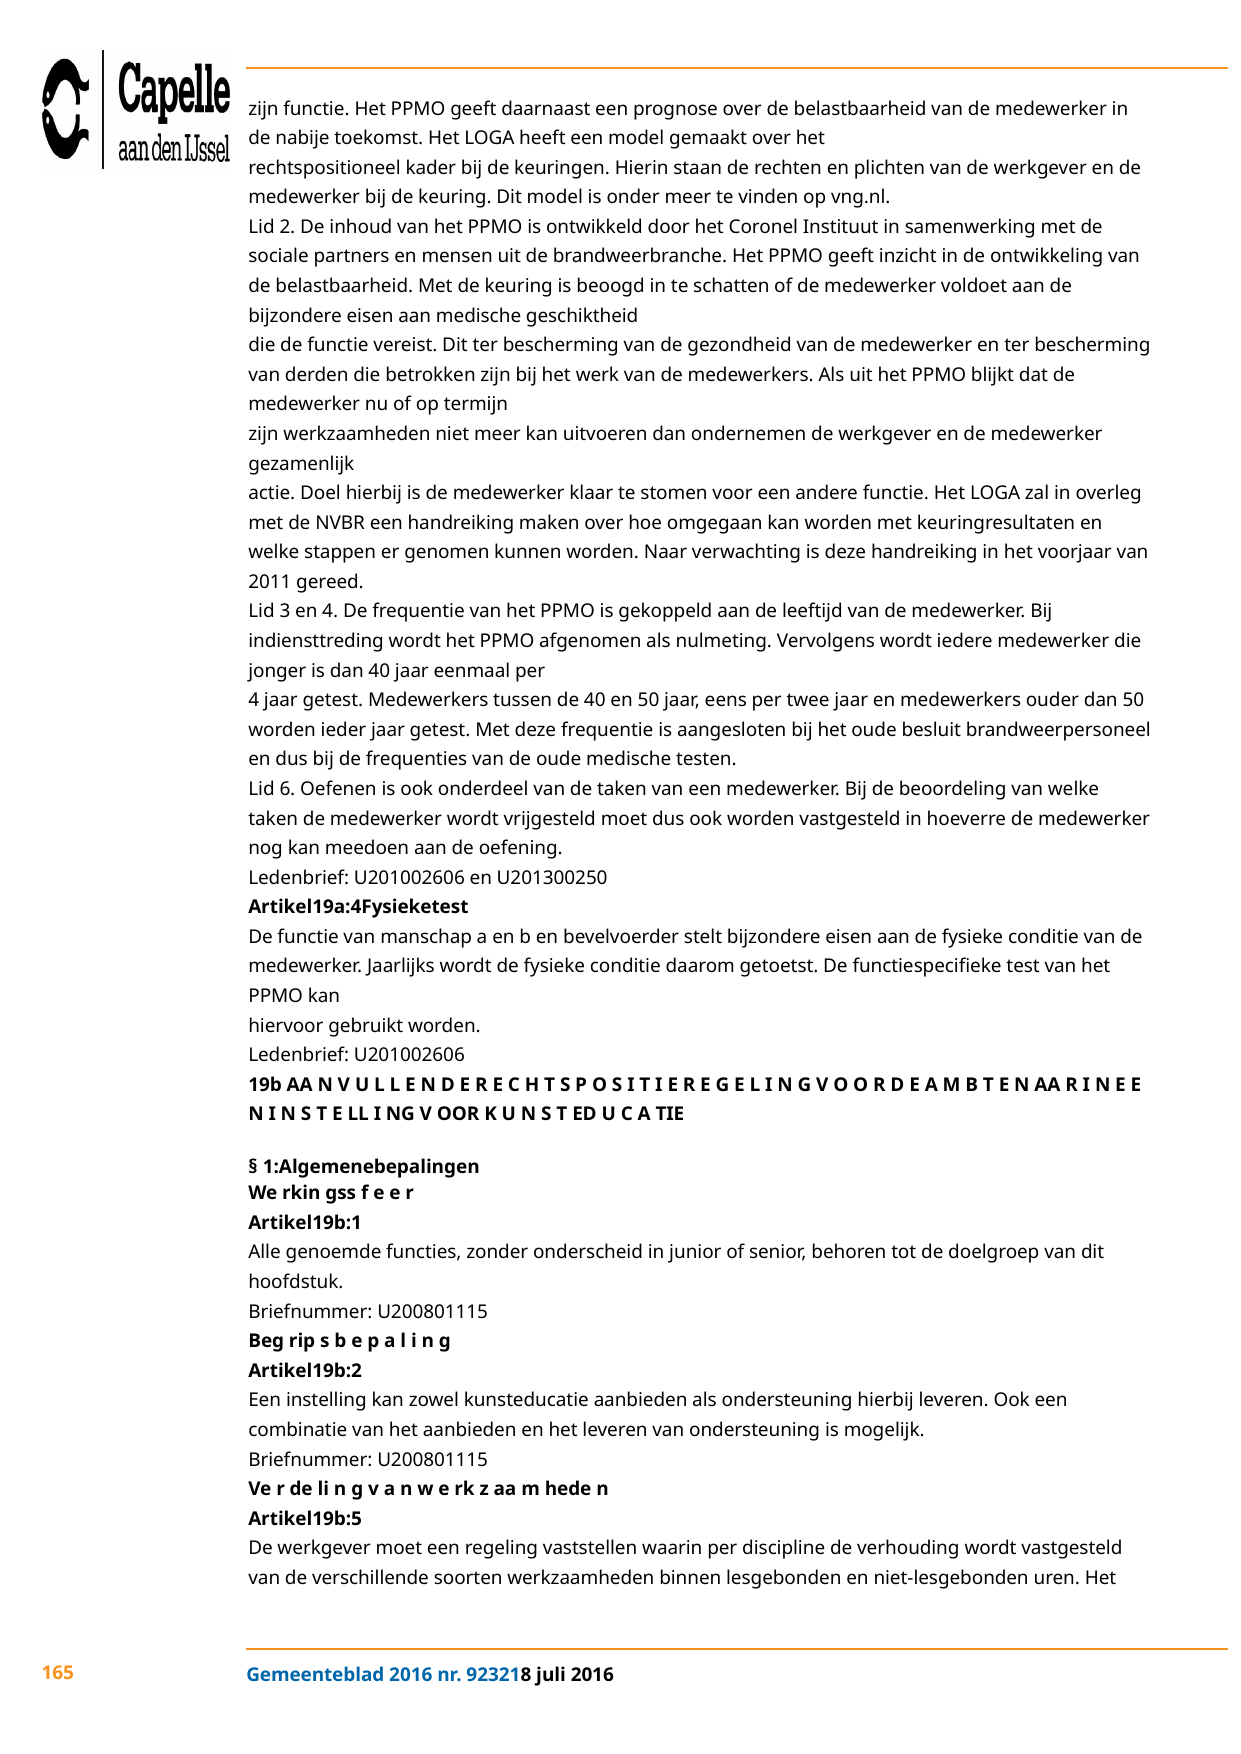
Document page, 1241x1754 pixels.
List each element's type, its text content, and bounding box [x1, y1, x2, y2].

text Ledenbrief: U201002606 en U201300250 [248, 864, 1152, 890]
text actie. Doel hierbij is de medewerker klaar te stomen voor een andere functie. Het LOGA zal in overleg met de NVBR een handreiking maken over hoe omgegaan kan worden met keuringresultaten en welke stappen er genomen kunnen worden. Naar verwachting is deze handreiking in het voorjaar van 2011 gereed. [248, 479, 1152, 594]
picture [41, 47, 231, 172]
text De werkgever moet een regeling vaststellen waarin per discipline de verhouding wordt vastgesteld van de verschillende soorten werkzaamheden binnen lesgebonden en niet-lesgebonden uren. Het [248, 1534, 1152, 1590]
text Lid 3 en 4. De frequentie van het PPMO is gekoppeld aan de leeftijd van de medewerker. Bij indiensttreding wordt het PPMO afgenomen als nulmeting. Vervolgens wordt iedere medewerker die jonger is dan 40 jaar eenmaal per [248, 598, 1152, 683]
text Briefnummer: U200801115 [248, 1446, 1152, 1471]
text Lid 2. De inhoud van het PPMO is ontwikkeld door het Coronel Instituut in samenwerking met de sociale partners en mensen uit de brandweerbranche. Het PPMO geeft inzicht in de ontwikkeling van de belastbaarheid. Met de keuring is beoogd in te schatten of de medewerker voldoet aan de bijzondere eisen aan medische geschiktheid [248, 213, 1152, 328]
text Artikel19b:5 [248, 1505, 1152, 1531]
text Beg rip s b e p a l i n g [248, 1327, 1152, 1353]
text Briefnummer: U200801115 [248, 1298, 1152, 1323]
text 4 jaar getest. Medewerkers tussen de 40 en 50 jaar, eens per twee jaar en medewerkers ouder dan 50 worden ieder jaar getest. Met deze frequentie is aangesloten bij het oude besluit brandweerpersoneel en dus bij de frequenties van de oude medische testen. [248, 686, 1152, 771]
text rechtspositioneel kader bij de keuringen. Hierin staan de rechten en plichten van de werkgever en de medewerker bij de keuring. Dit model is onder meer te vinden op vng.nl. [248, 154, 1152, 209]
text Artikel19b:1 [248, 1209, 1152, 1235]
text Alle genoemde functies, zonder onderscheid in junior of senior, behoren tot de doelgroep van dit hoofdstuk. [248, 1239, 1152, 1294]
text die de functie vereist. Dit ter bescherming van de gezondheid van de medewerker en ter bescherming van derden die betrokken zijn bij het werk van de medewerkers. Als uit het PPMO blijkt dat de medewerker nu of op termijn [248, 331, 1152, 416]
text hiervoor gebruikt worden. [248, 1012, 1152, 1038]
text zijn functie. Het PPMO geeft daarnaast een prognose over de belastbaarheid van de medewerker in de nabije toekomst. Het LOGA heeft een model gemaakt over het [248, 95, 1152, 150]
text Een instelling kan zowel kunsteducatie aanbieden als ondersteuning hierbij leveren. Ook een combinatie van het aanbieden en het leveren van ondersteuning is mogelijk. [248, 1387, 1152, 1442]
text § 1:Algemenebepalingen [248, 1151, 1152, 1179]
text Ledenbrief: U201002606 [248, 1041, 1152, 1067]
text We rkin gss f e e r [248, 1179, 1152, 1205]
text Lid 6. Oefenen is ook onderdeel van de taken van een medewerker. Bij de beoordeling van welke taken de medewerker wordt vrijgesteld moet dus ook worden vastgesteld in hoeverre de medewerker nog kan meedoen aan de oefening. [248, 775, 1152, 860]
text Artikel19a:4Fysieketest [248, 893, 1152, 919]
text 19b AA N V U L L E N D E R E C H T S P O S I T I E R E G E L I N G V O O R D E A M B T E N AA R I N E E N I N S T E LL I NG V OOR K U N S T ED U C A TIE [248, 1071, 1152, 1126]
text Artikel19b:2 [248, 1357, 1152, 1383]
text De functie van manschap a en b en bevelvoerder stelt bijzondere eisen aan de fysieke conditie van de medewerker. Jaarlijks wordt de fysieke conditie daarom getoetst. De functiespecifieke test van het PPMO kan [248, 923, 1152, 1008]
text Ve r de li n g v a n w e rk z aa m hede n [248, 1475, 1152, 1501]
text zijn werkzaamheden niet meer kan uitvoeren dan ondernemen de werkgever en de medewerker gezamenlijk [248, 420, 1152, 476]
